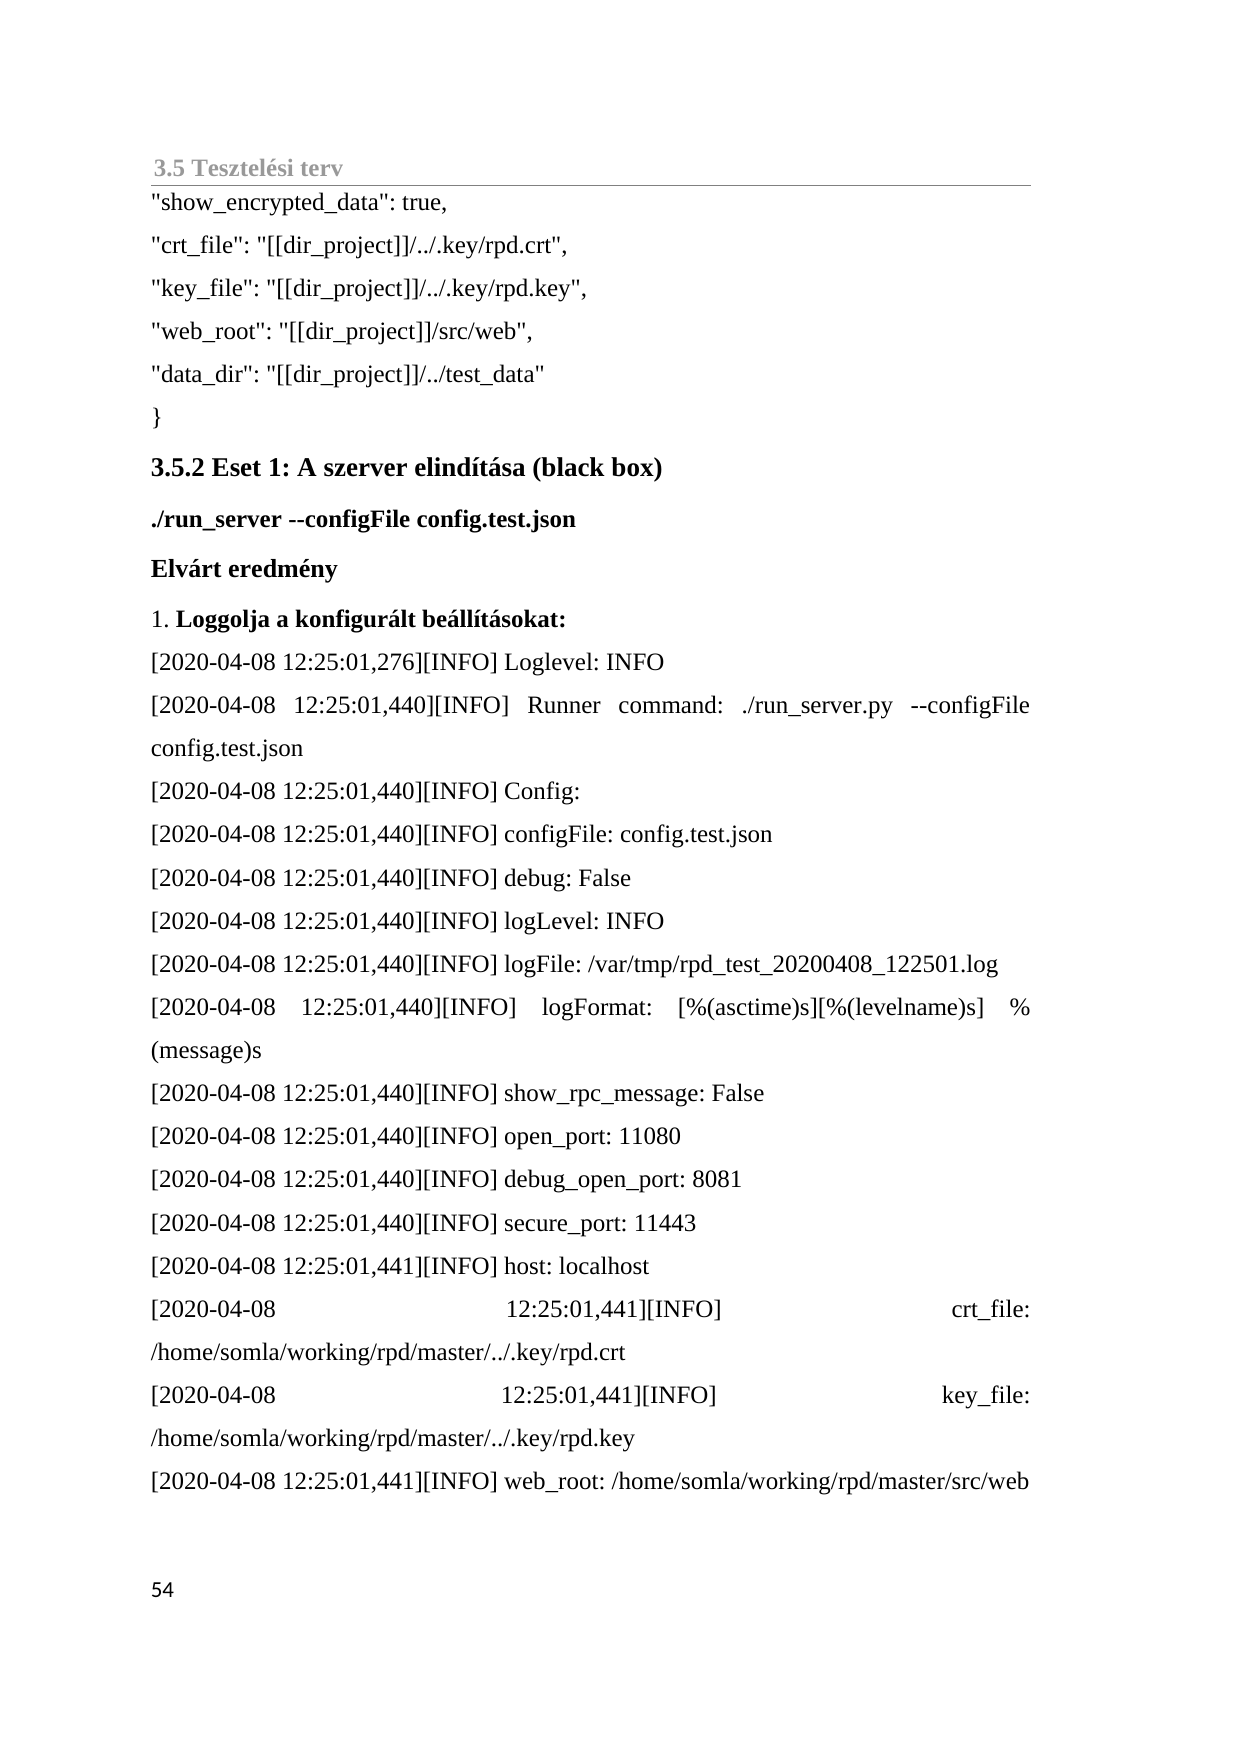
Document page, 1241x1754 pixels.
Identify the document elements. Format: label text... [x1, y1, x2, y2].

text [2020-04-08 12:25:01,440][INFO] Config: [151, 776, 1031, 805]
text } [151, 402, 1031, 431]
text [2020-04-08 12:25:01,441][INFO] host: localhost [151, 1251, 1031, 1279]
subtitle Elvárt eredmény [151, 553, 1031, 583]
text "data_dir": "[[dir_project]]/../test_data" [151, 359, 1031, 388]
text [2020-04-08 12:25:01,441][INFO] web_root: /home/somla/working/rpd/master/src/web [151, 1466, 1031, 1495]
text [2020-04-08 12:25:01,440][INFO] logLevel: INFO [151, 906, 1031, 934]
text [2020-04-08 12:25:01,440][INFO] debug: False [151, 863, 1031, 891]
text 1. Loggolja a konfigurált beállításokat: [151, 604, 1031, 633]
text [2020-04-08 12:25:01,440][INFO] show_rpc_message: False [151, 1078, 1031, 1107]
subtitle Eset 1: A szerver elindítása (black box) [151, 451, 1031, 482]
text [2020-04-08 12:25:01,440][INFO] configFile: config.test.json [151, 819, 1031, 848]
text [2020-04-08 12:25:01,440][INFO] open_port: 11080 [151, 1121, 1031, 1150]
text [2020-04-08 12:25:01,276][INFO] Loglevel: INFO [151, 647, 1031, 676]
text "key_file": "[[dir_project]]/../.key/rpd.key", [151, 273, 1031, 302]
text [2020-04-08 12:25:01,440][INFO] debug_open_port: 8081 [151, 1164, 1031, 1193]
text [2020-04-08 12:25:01,441][INFO] crt_file: /home/somla/working/rpd/master/../.key/rpd.crt [151, 1294, 1031, 1366]
text [2020-04-08 12:25:01,440][INFO] Runner command: ./run_server.py --configFile config.test.json [151, 690, 1031, 762]
text [2020-04-08 12:25:01,441][INFO] key_file: /home/somla/working/rpd/master/../.key/rpd.key [151, 1380, 1031, 1452]
text "web_root": "[[dir_project]]/src/web", [151, 316, 1031, 345]
text ./run_server --configFile config.test.json [151, 504, 1031, 533]
text [2020-04-08 12:25:01,440][INFO] logFormat: [%(asctime)s][%(levelname)s] %(message)s [151, 992, 1031, 1064]
text [2020-04-08 12:25:01,440][INFO] logFile: /var/tmp/rpd_test_20200408_122501.log [151, 949, 1031, 978]
text [2020-04-08 12:25:01,440][INFO] secure_port: 11443 [151, 1208, 1031, 1236]
text "show_encrypted_data": true, [151, 187, 1031, 215]
text "crt_file": "[[dir_project]]/../.key/rpd.crt", [151, 230, 1031, 258]
